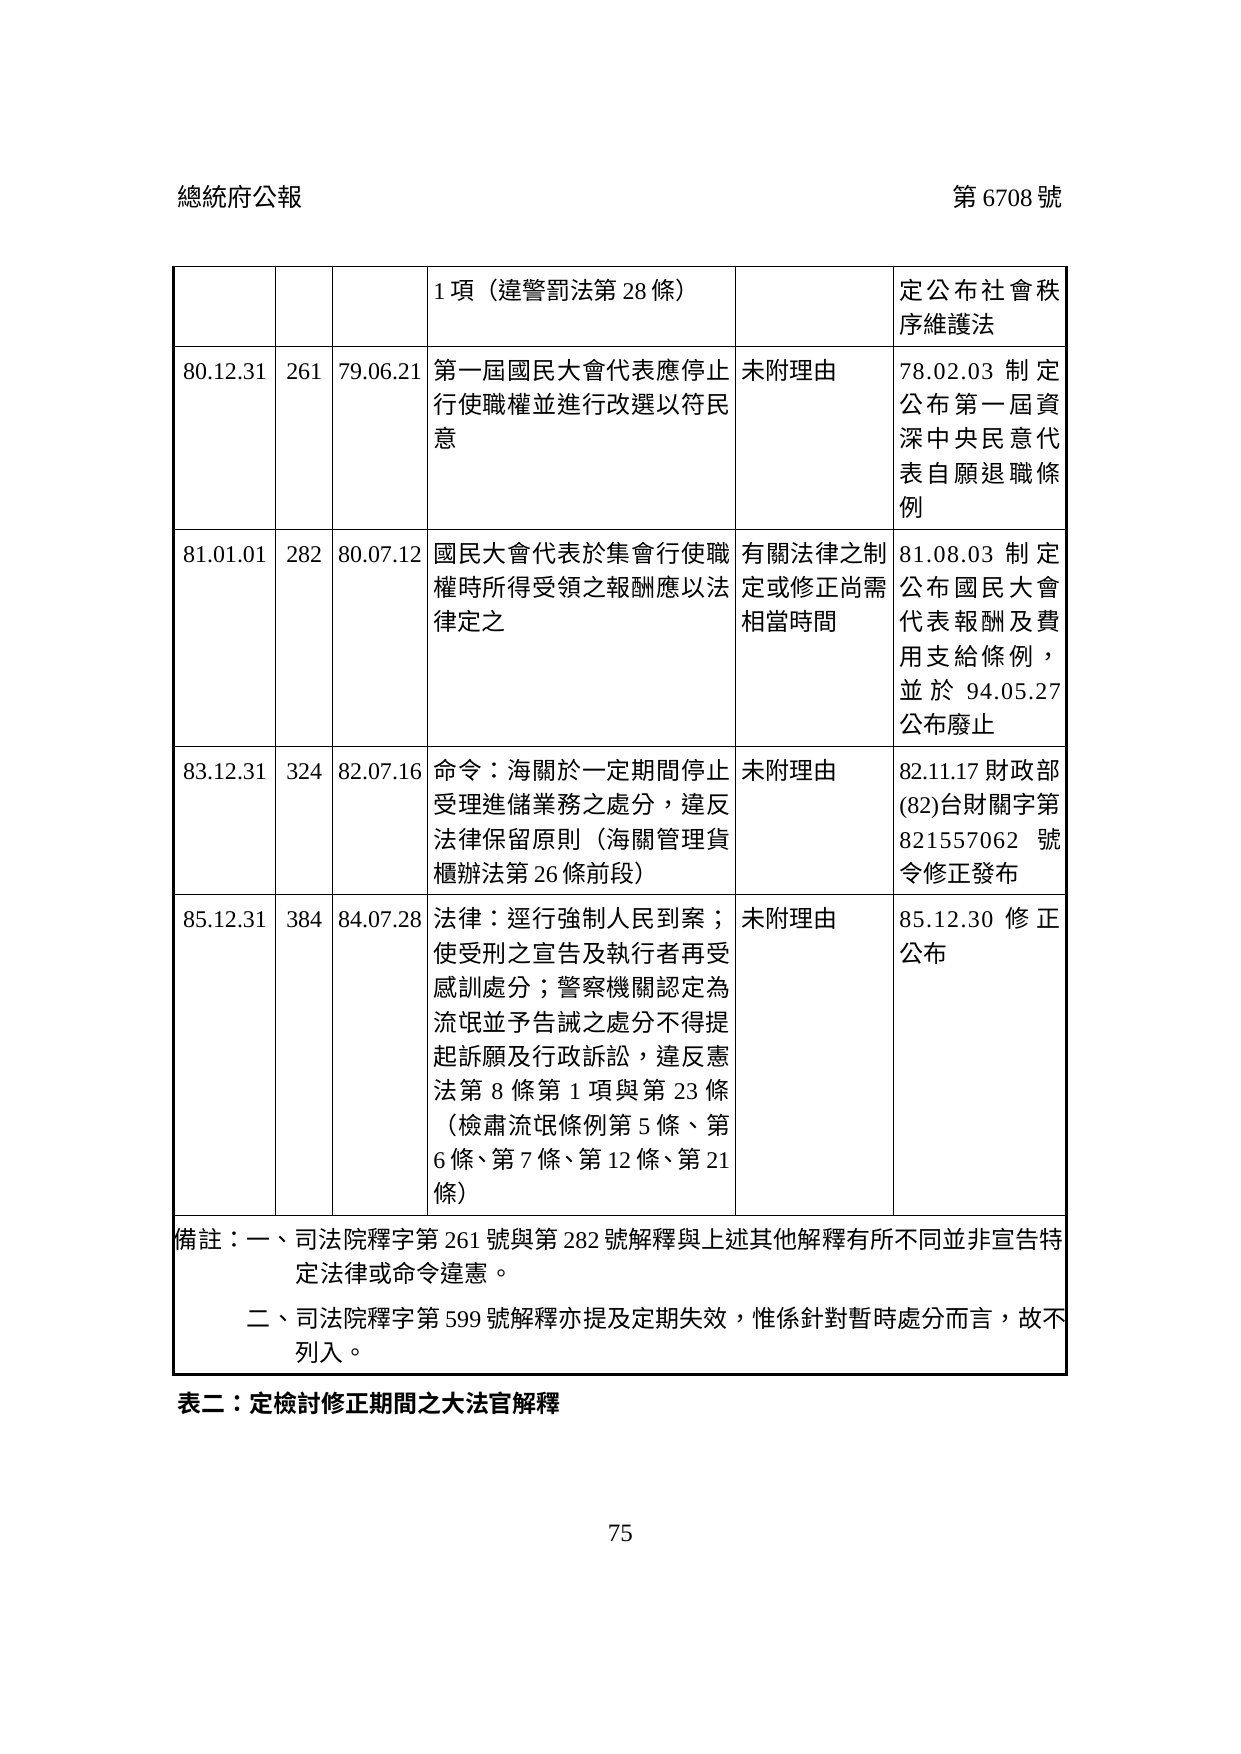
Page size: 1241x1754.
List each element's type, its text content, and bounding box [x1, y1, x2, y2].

table_cell 81.01.01 [175, 530, 275, 746]
table_header [333, 267, 427, 346]
table_cell 80.12.31 [175, 347, 275, 528]
table_cell 備註：一、司法院釋字第261號與第282號解釋與上述其他解釋有所不同並非宣告特定法律或命令違憲。 二、司法院釋字第599號解釋亦提及定期失效，惟係針對暫時處分而言，故不列入。 [175, 1216, 1065, 1373]
table_header 定公布社會秩序維護法 [894, 267, 1065, 346]
table_header [276, 267, 332, 346]
table_cell 82.11.17財政部(82)台財關字第821557062號令修正發布 [894, 747, 1065, 894]
table_header [175, 267, 275, 346]
table_cell 國民大會代表於集會行使職權時所得受領之報酬應以法律定之 [428, 530, 735, 746]
table_cell 82.07.16 [333, 747, 427, 894]
table_cell 79.06.21 [333, 347, 427, 528]
table_cell 261 [276, 347, 332, 528]
table_cell 384 [276, 895, 332, 1215]
table_cell 85.12.31 [175, 895, 275, 1215]
table_header [736, 267, 893, 346]
table_cell 282 [276, 530, 332, 746]
table_cell 324 [276, 747, 332, 894]
table_cell 未附理由 [736, 747, 893, 894]
table_cell 81.08.03制定公布國民大會代表報酬及費用支給條例，並於94.05.27公布廢止 [894, 530, 1065, 746]
table_cell 第一屆國民大會代表應停止行使職權並進行改選以符民意 [428, 347, 735, 528]
table_header 1項（違警罰法第28條） [428, 267, 735, 346]
table_cell 有關法律之制定或修正尚需相當時間 [736, 530, 893, 746]
table_cell 84.07.28 [333, 895, 427, 1215]
table_cell 法律：逕行強制人民到案；使受刑之宣告及執行者再受感訓處分；警察機關認定為流氓並予告誡之處分不得提起訴願及行政訴訟，違反憲法第8條第1項與第23條（檢肅流氓條例第5條、第6條、第7條、第12條、第21條） [428, 895, 735, 1215]
table_cell 78.02.03制定公布第一屆資深中央民意代表自願退職條例 [894, 347, 1065, 528]
table_cell 83.12.31 [175, 747, 275, 894]
text 表二：定檢討修正期間之大法官解釋 [177, 1376, 1063, 1422]
table_cell 85.12.30修正公布 [894, 895, 1065, 1215]
table_cell 命令：海關於一定期間停止受理進儲業務之處分，違反法律保留原則（海關管理貨櫃辦法第26條前段） [428, 747, 735, 894]
table_cell 未附理由 [736, 895, 893, 1215]
table_cell 未附理由 [736, 347, 893, 528]
table_cell 80.07.12 [333, 530, 427, 746]
